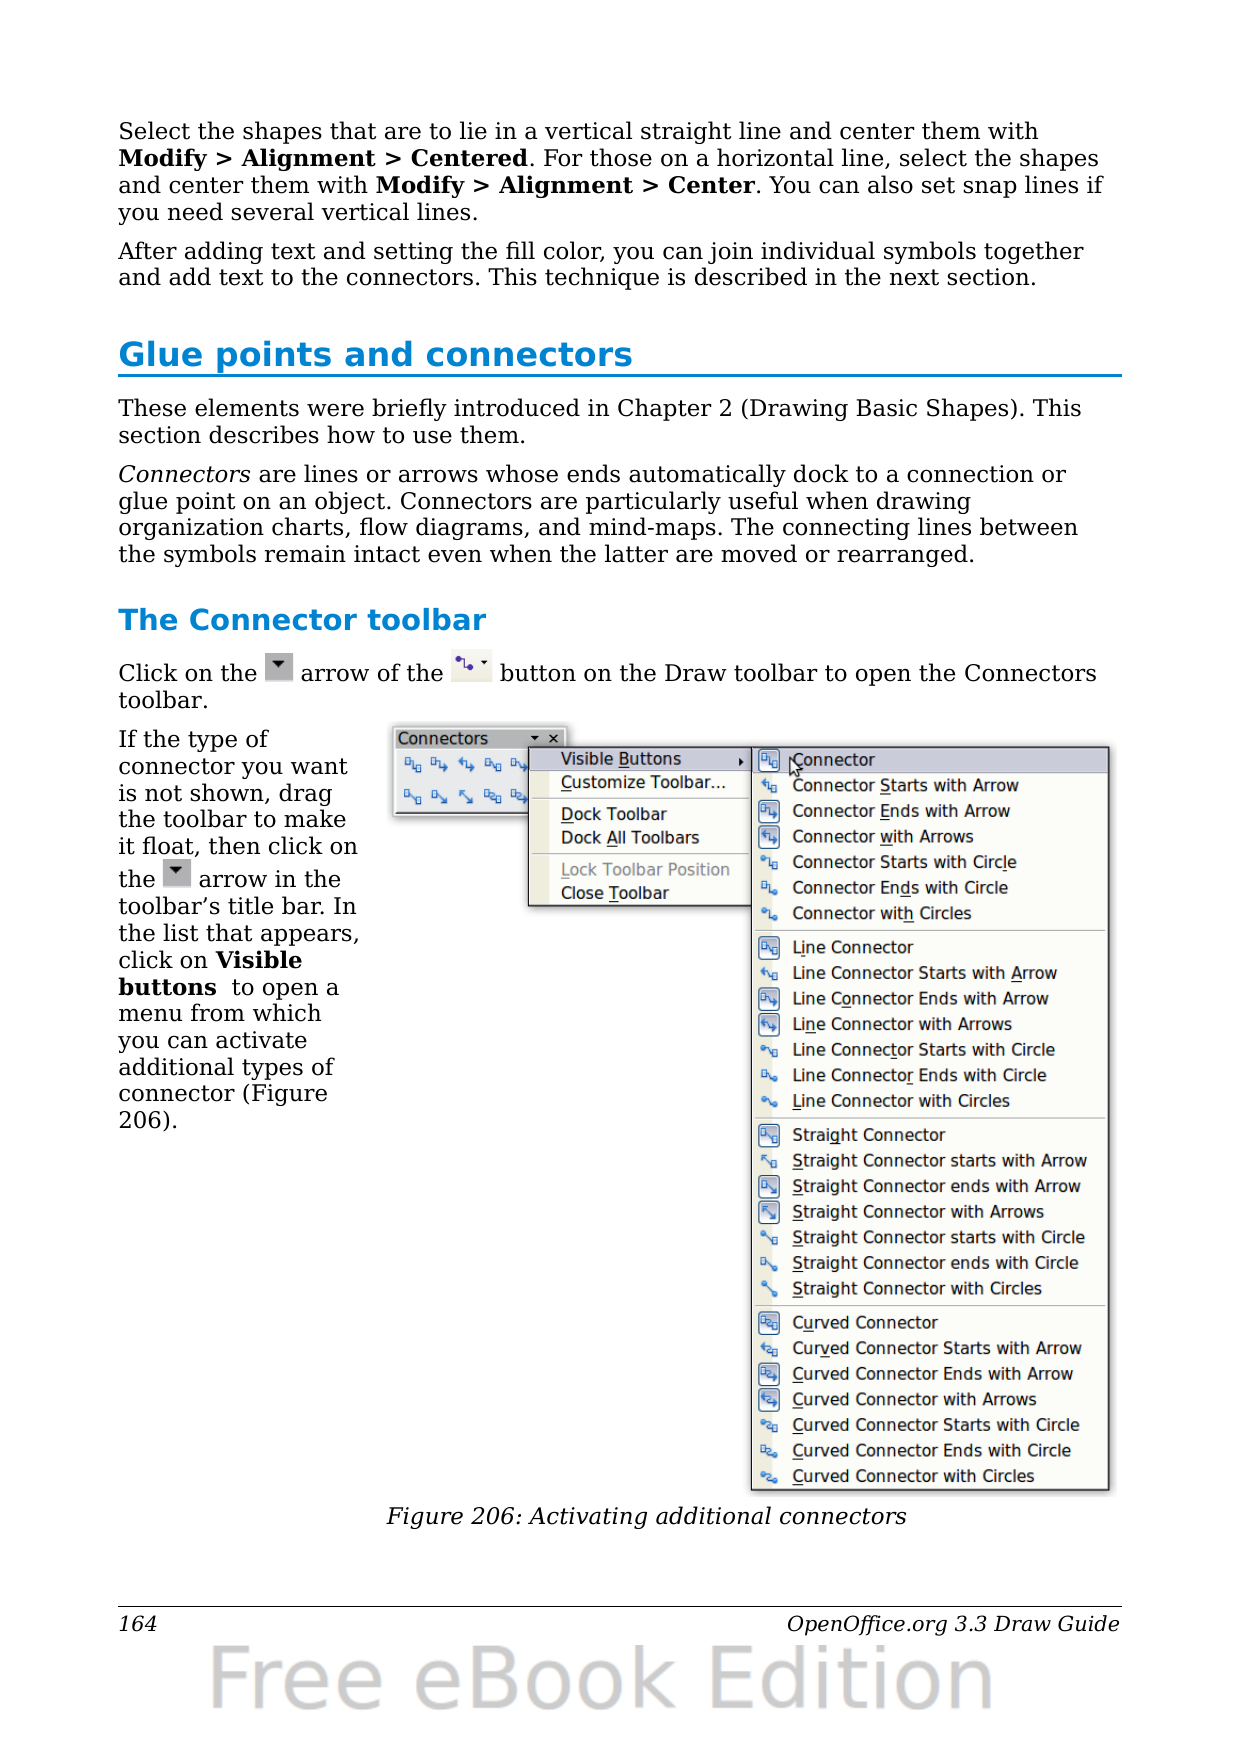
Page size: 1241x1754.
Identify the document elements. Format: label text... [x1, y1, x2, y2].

text Connectors are lines or arrows whose ends automatically dock to a connection or glue point on an object. Connectors are particularly useful when drawing organization charts, flow diagrams, and mind-maps. The connecting lines between the symbols remain intact even when the latter are moved or rearranged. [118, 461, 1122, 568]
text Click on the arrow of the button on the Draw toolbar to open the Connectors toolbar. [118, 650, 1122, 714]
text After adding text and setting the fill color, you can join individual symbols together and add text to the connectors. This technique is described in the next section. [118, 238, 1122, 291]
picture [265, 653, 294, 682]
text Figure 206: Activating additional connectors [387, 1503, 1117, 1530]
picture [386, 721, 1118, 1497]
picture [451, 649, 493, 682]
picture [207, 1645, 994, 1713]
text If the type of connector you want is not shown, drag the toolbar to make it float, then click on the arrow in the toolbar’s title bar. In the list that appears, click on Visible buttons to open a menu from which you can activate additional types of connector (Figure 206). [118, 726, 386, 1134]
text Select the shapes that are to lie in a vertical straight line and center them with Modify > Alignment > Centered. For those on a horizontal line, select the shapes and center them with Modify > Alignment > Center. You can also set snap lines if you need several vertical lines. [118, 118, 1122, 225]
subtitle The Connector toolbar [118, 603, 1122, 637]
subtitle Glue points and connectors [118, 336, 1122, 374]
text These elements were briefly introduced in Chapter 2 (Drawing Basic Shapes). This section describes how to use them. [118, 395, 1122, 449]
picture [162, 859, 192, 888]
